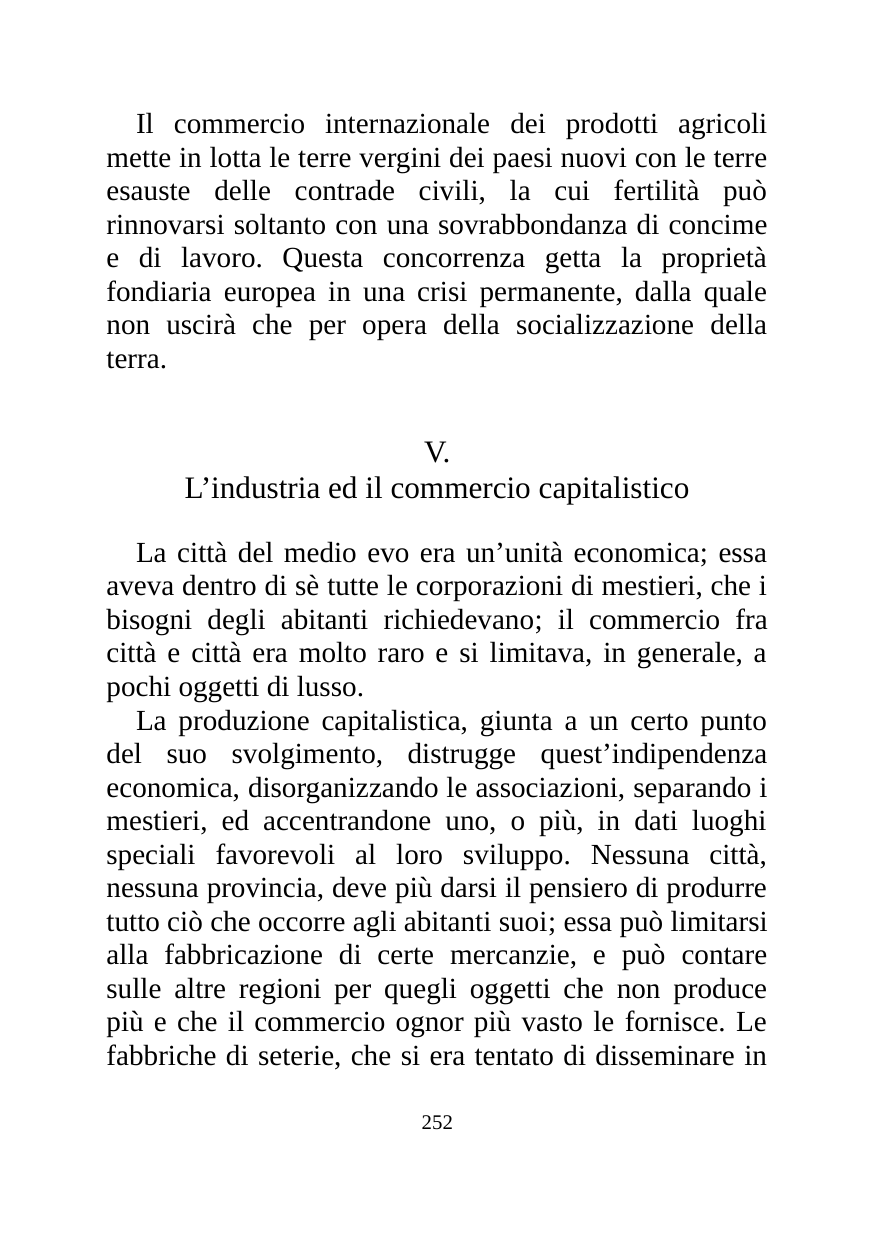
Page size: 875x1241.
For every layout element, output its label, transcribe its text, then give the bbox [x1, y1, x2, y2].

subtitle V. L’industria ed il commercio capitalistico [106, 434, 768, 506]
text La produzione capitalistica, giunta a un certo punto del suo svolgimento, distrugge quest’indipendenza economica, disorganizzando le associazioni, separando i mestieri, ed accentrandone uno, o più, in dati luoghi speciali favorevoli al loro sviluppo. Nessuna città, nessuna provincia, deve più darsi il pensiero di produrre tutto ciò che occorre agli abitanti suoi; essa può limitarsi alla fabbricazione di certe mercanzie, e può contare sulle altre regioni per quegli oggetti che non produce più e che il commercio ognor più vasto le fornisce. Le fabbriche di seterie, che si era tentato di disseminare in [106, 703, 768, 1072]
text La città del medio evo era un’unità economica; essa aveva dentro di sè tutte le corporazioni di mestieri, che i bisogni degli abitanti richiedevano; il commercio fra città e città era molto raro e si limitava, in generale, a pochi oggetti di lusso. [106, 535, 768, 703]
text Il commercio internazionale dei prodotti agricoli mette in lotta le terre vergini dei paesi nuovi con le terre esauste delle contrade civili, la cui fertilità può rinnovarsi soltanto con una sovrabbondanza di concime e di lavoro. Questa concorrenza getta la proprietà fondiaria europea in una crisi permanente, dalla quale non uscirà che per opera della socializzazione della terra. [106, 106, 768, 374]
